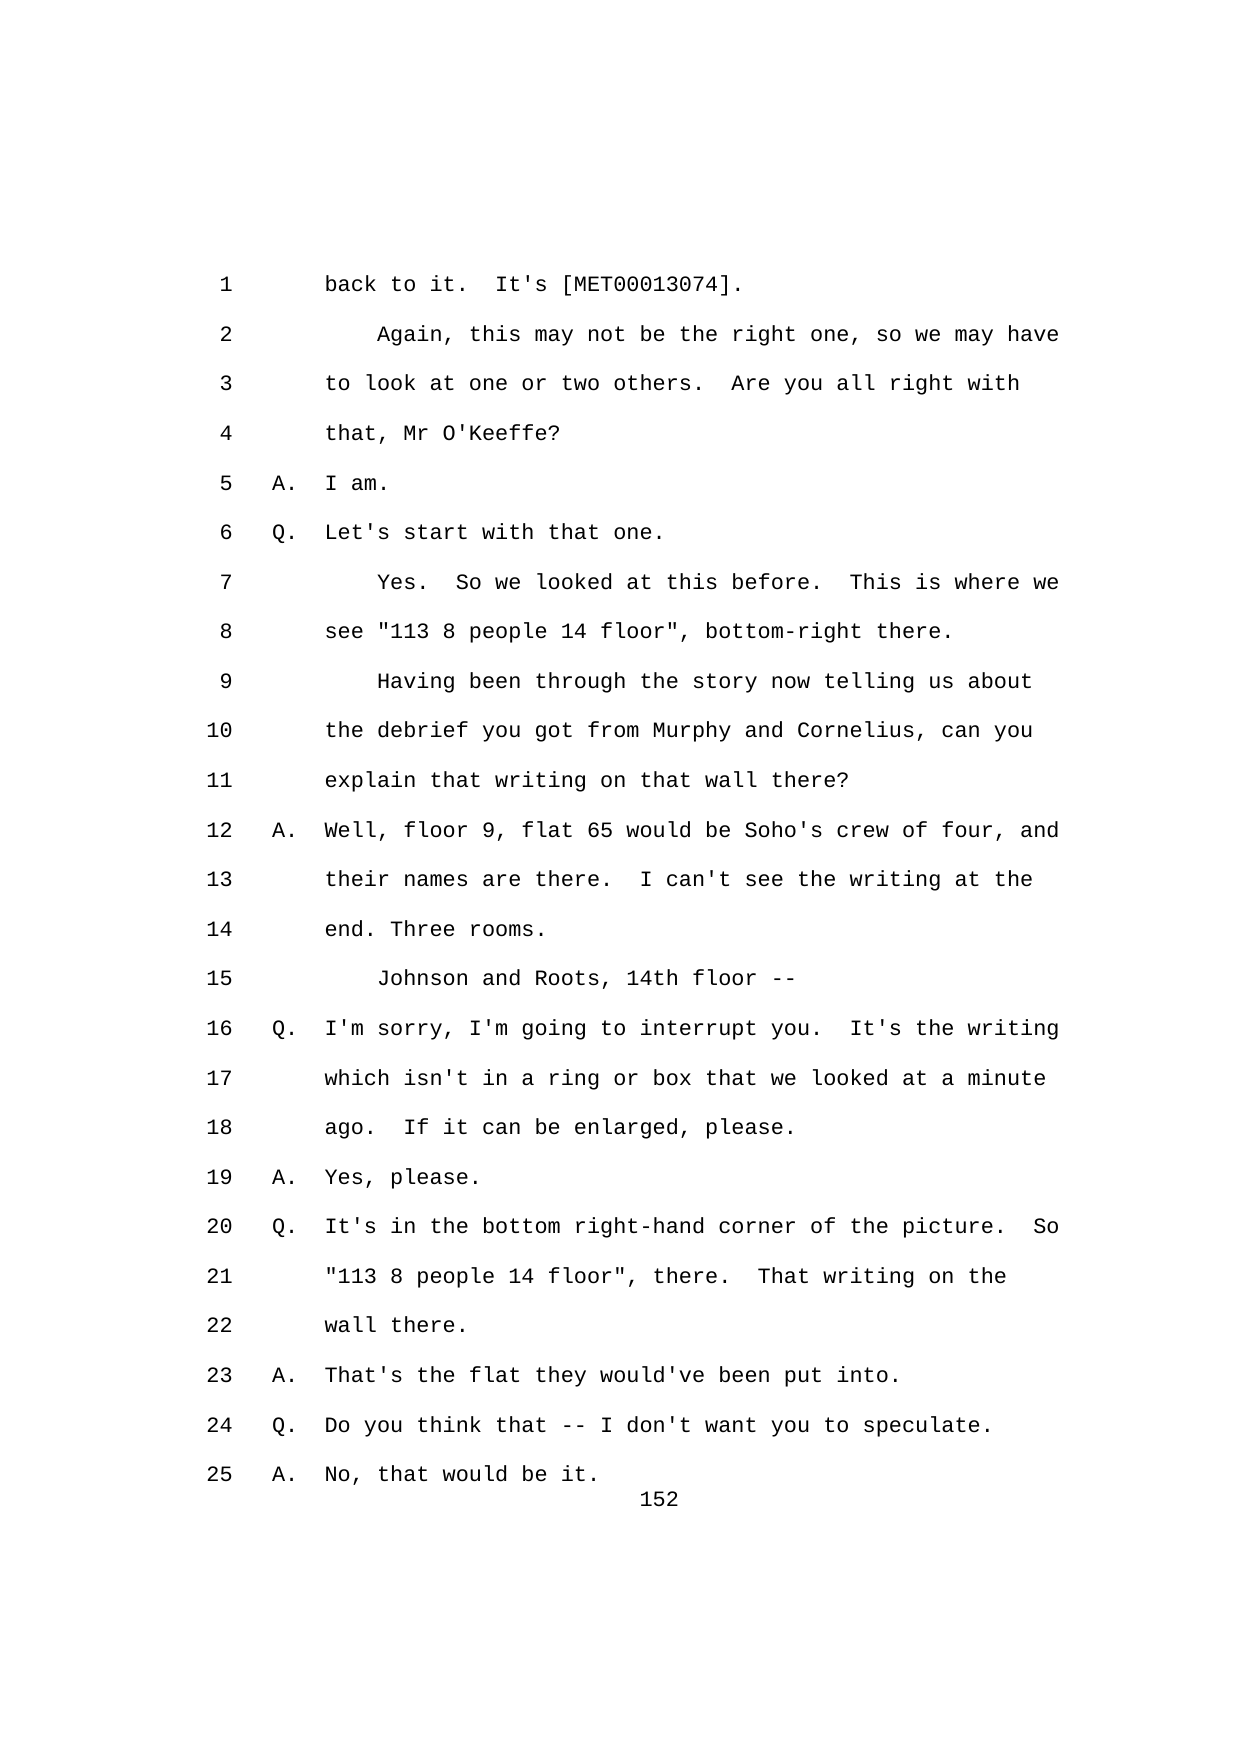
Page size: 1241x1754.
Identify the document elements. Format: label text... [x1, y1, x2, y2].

text 8 see "113 8 people 14 floor", bottom-right there. [75, 620, 1165, 645]
text 23 A. That's the flat they would've been put into. [75, 1364, 1165, 1389]
text 9 Having been through the story now telling us about [75, 670, 1165, 695]
text 14 end. Three rooms. [75, 918, 1165, 943]
text 18 ago. If it can be enlarged, please. [75, 1116, 1165, 1141]
text 25 A. No, that would be it. [75, 1463, 1165, 1488]
text 11 explain that writing on that wall there? [75, 769, 1165, 794]
text 6 Q. Let's start with that one. [75, 521, 1165, 546]
text 20 Q. It's in the bottom right-hand corner of the picture. So [75, 1215, 1165, 1240]
text 2 Again, this may not be the right one, so we may have [75, 323, 1165, 348]
text 10 the debrief you got from Murphy and Cornelius, can you [75, 719, 1165, 744]
text 12 A. Well, floor 9, flat 65 would be Soho's crew of four, and [75, 819, 1165, 843]
text 19 A. Yes, please. [75, 1166, 1165, 1191]
text 1 back to it. It's [MET00013074]. [75, 273, 1165, 298]
text 3 to look at one or two others. Are you all right with [75, 372, 1165, 397]
text 21 "113 8 people 14 floor", there. That writing on the [75, 1265, 1165, 1290]
text 15 Johnson and Roots, 14th floor -- [75, 967, 1165, 992]
text 7 Yes. So we looked at this before. This is where we [75, 571, 1165, 596]
text 16 Q. I'm sorry, I'm going to interrupt you. It's the writing [75, 1017, 1165, 1042]
text 22 wall there. [75, 1314, 1165, 1339]
text 13 their names are there. I can't see the writing at the [75, 868, 1165, 893]
text 5 A. I am. [75, 472, 1165, 496]
text 24 Q. Do you think that -- I don't want you to speculate. [75, 1414, 1165, 1438]
text 152 [75, 1488, 1165, 1513]
text 17 which isn't in a ring or box that we looked at a minute [75, 1067, 1165, 1091]
text 4 that, Mr O'Keeffe? [75, 422, 1165, 447]
